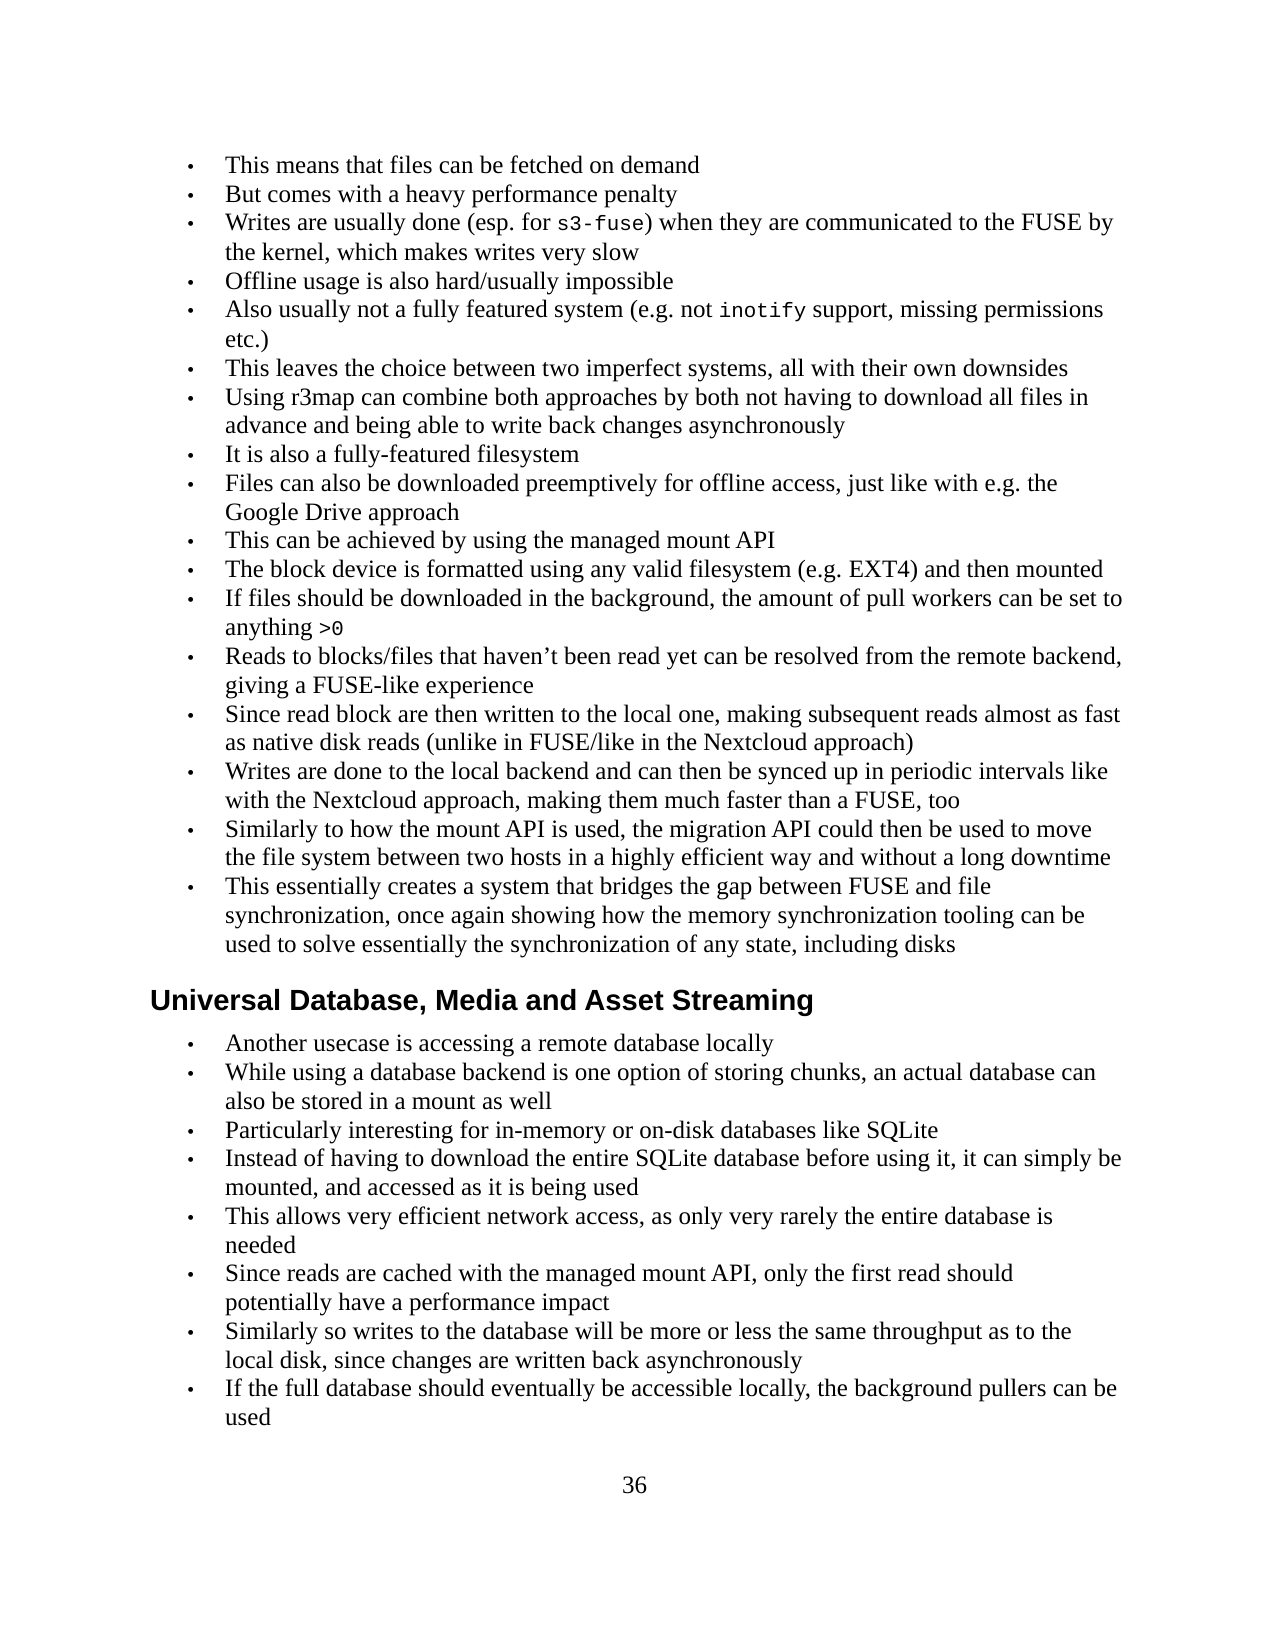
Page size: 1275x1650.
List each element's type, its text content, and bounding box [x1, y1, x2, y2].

list Files can also be downloaded preemptively for offline access, just like with e.g. the Google Drive approach [187, 468, 1125, 525]
list Writes are done to the local backend and can then be synced up in periodic intervals like with the Nextcloud approach, making them much faster than a FUSE, too [187, 756, 1125, 814]
list Since reads are cached with the managed mount API, only the first read should potentially have a performance impact [187, 1258, 1125, 1316]
list Reads to blocks/files that haven’t been read yet can be resolved from the remote backend, giving a FUSE-like experience [187, 641, 1125, 699]
list Similarly so writes to the database will be more or less the same throughput as to the local disk, since changes are written back asynchronously [187, 1316, 1125, 1373]
list If the full database should eventually be accessible locally, the background pullers can be used [187, 1373, 1125, 1431]
list The block device is formatted using any valid filesystem (e.g. EXT4) and then mounted [187, 554, 1125, 583]
list Another usecase is accessing a remote database locally [187, 1028, 1125, 1057]
list This essentially creates a system that bridges the gap between FUSE and file synchronization, once again showing how the memory synchronization tooling can be used to solve essentially the synchronization of any state, including disks [187, 871, 1125, 957]
list Instead of having to download the entire SQLite database before using it, it can simply be mounted, and accessed as it is being used [187, 1143, 1125, 1201]
list This means that files can be fetched on demand [187, 150, 1125, 179]
list This leaves the choice between two imperfect systems, all with their own downsides [187, 353, 1125, 382]
list Also usually not a fully featured system (e.g. not inotify support, missing permissions etc.) [187, 294, 1125, 353]
list It is also a fully-featured filesystem [187, 439, 1125, 468]
list But comes with a heavy performance penalty [187, 179, 1125, 207]
list Similarly to how the mount API is used, the migration API could then be used to move the file system between two hosts in a highly efficient way and without a long downtime [187, 814, 1125, 871]
list Since read block are then written to the local one, making subsequent reads almost as fast as native disk reads (unlike in FUSE/like in the Nextcloud approach) [187, 699, 1125, 756]
subtitle Universal Database, Media and Asset Streaming [150, 982, 1125, 1016]
list This allows very efficient network access, as only very rarely the entire database is needed [187, 1201, 1125, 1258]
list Offline usage is also hard/usually impossible [187, 266, 1125, 294]
list Writes are usually done (esp. for s3-fuse) when they are communicated to the FUSE by the kernel, which makes writes very slow [187, 207, 1125, 266]
list Particularly interesting for in-memory or on-disk databases like SQLite [187, 1115, 1125, 1143]
list Using r3map can combine both approaches by both not having to download all files in advance and being able to write back changes asynchronously [187, 382, 1125, 439]
list If files should be downloaded in the background, the amount of pull workers can be set to anything >0 [187, 583, 1125, 641]
list This can be achieved by using the managed mount API [187, 525, 1125, 554]
list While using a database backend is one option of storing chunks, an actual database can also be stored in a mount as well [187, 1057, 1125, 1115]
